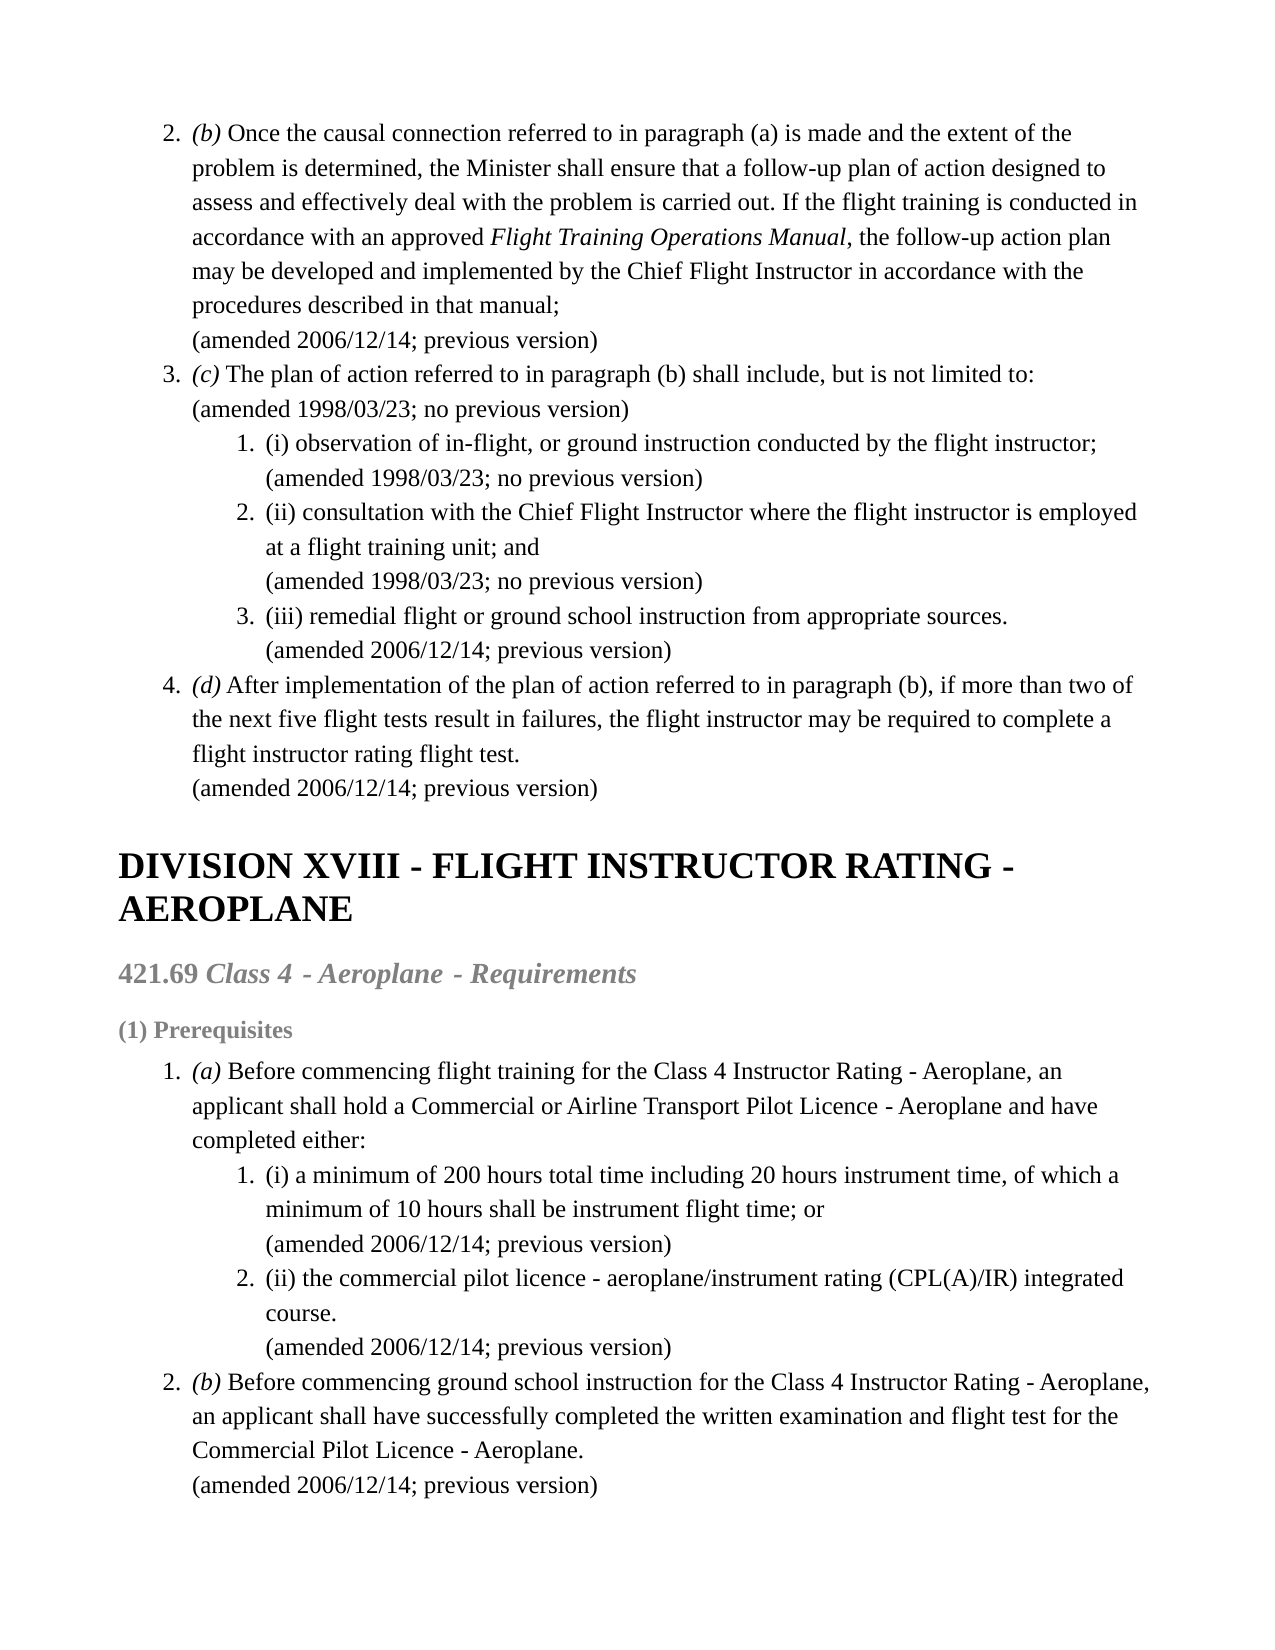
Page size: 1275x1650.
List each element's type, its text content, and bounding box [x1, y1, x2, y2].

list (b) Once the causal connection referred to in paragraph (a) is made and the extent of the problem is determined, the Minister shall ensure that a follow-up plan of action designed to assess and effectively deal with the problem is carried out. If the flight training is conducted in accordance with an approved Flight Training Operations Manual, the follow-up action plan may be developed and implemented by the Chief Flight Instructor in accordance with the procedures described in that manual; (amended 2006/12/14; previous version) [162, 118, 1157, 354]
list (ii) the commercial pilot licence - aeroplane/instrument rating (CPL(A)/IR) integrated course. (amended 2006/12/14; previous version) [236, 1263, 1157, 1361]
list (i) a minimum of 200 hours total time including 20 hours instrument time, of which a minimum of 10 hours shall be instrument flight time; or (amended 2006/12/14; previous version) [236, 1160, 1157, 1257]
list (b) Before commencing ground school instruction for the Class 4 Instructor Rating - Aeroplane, an applicant shall have successfully completed the written examination and flight test for the Commercial Pilot Licence - Aeroplane. (amended 2006/12/14; previous version) [162, 1367, 1157, 1499]
list (iii) remedial flight or ground school instruction from appropriate sources. (amended 2006/12/14; previous version) [236, 601, 1157, 664]
list (ii) consultation with the Chief Flight Instructor where the flight instructor is employed at a flight training unit; and (amended 1998/03/23; no previous version) [236, 497, 1157, 595]
list (c) The plan of action referred to in paragraph (b) shall include, but is not limited to: (amended 1998/03/23; no previous version) [162, 359, 1157, 423]
subtitle DIVISION XVIII - FLIGHT INSTRUCTOR RATING - AEROPLANE [118, 843, 1157, 929]
list (d) After implementation of the plan of action referred to in paragraph (b), if more than two of the next five flight tests result in failures, the flight instructor may be required to complete a flight instructor rating flight test. (amended 2006/12/14; previous version) [162, 670, 1157, 802]
list (i) observation of in-flight, or ground instruction conducted by the flight instructor; (amended 1998/03/23; no previous version) [236, 428, 1157, 492]
subtitle (1) Prerequisites [118, 1015, 1157, 1044]
subtitle 421.69 Class 4 - Aeroplane - Requirements [118, 956, 1157, 990]
list (a) Before commencing flight training for the Class 4 Instructor Rating - Aeroplane, an applicant shall hold a Commercial or Airline Transport Pilot Licence - Aeroplane and have completed either: [162, 1056, 1157, 1154]
